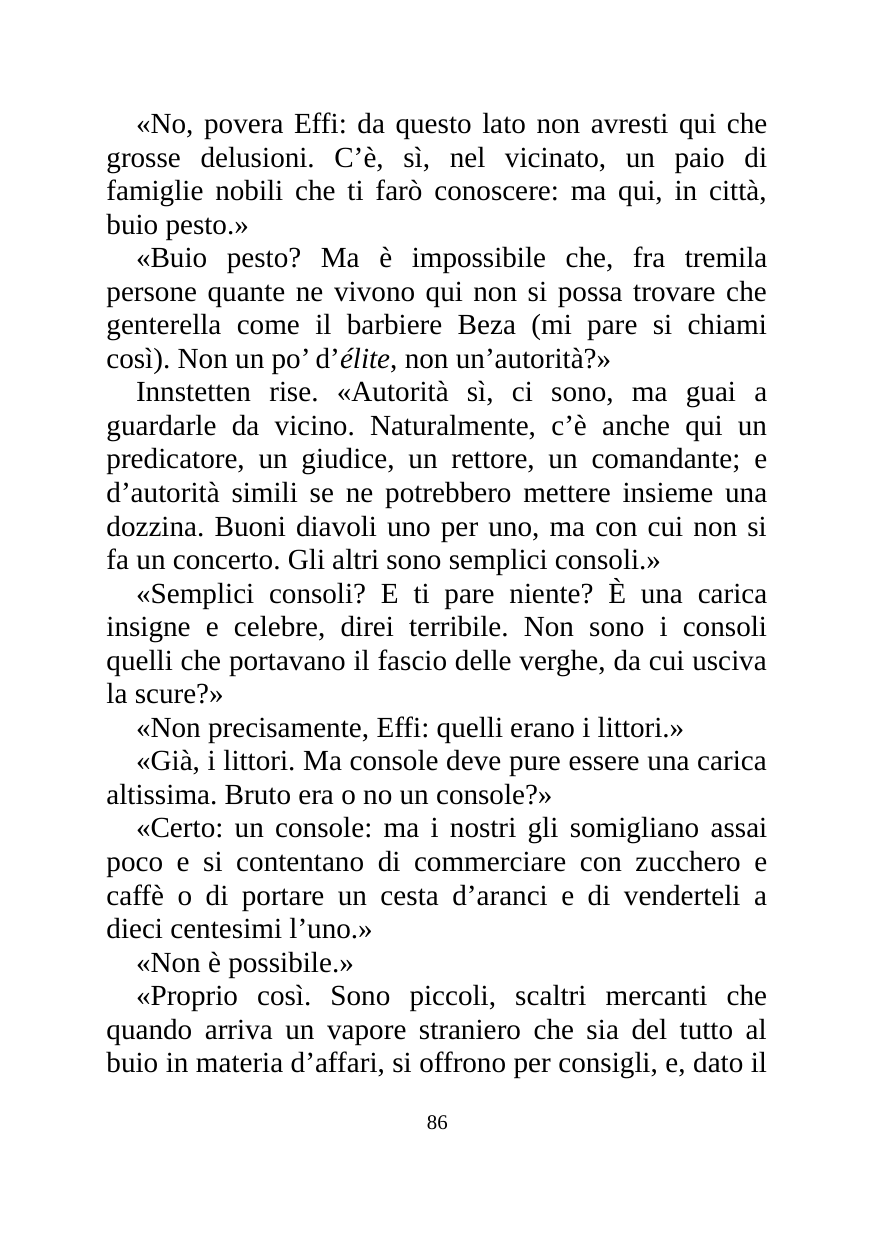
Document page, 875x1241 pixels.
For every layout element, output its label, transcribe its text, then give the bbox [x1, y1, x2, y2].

text «Già, i littori. Ma console deve pure essere una carica altissima. Bruto era o no un console?» [106, 743, 768, 811]
text «Buio pesto? Ma è impossibile che, fra tremila persone quante ne vivono qui non si possa trovare che genterella come il barbiere Beza (mi pare si chiami così). Non un po’ d’élite, non un’autorità?» [106, 240, 768, 374]
text Innstetten rise. «Autorità sì, ci sono, ma guai a guardarle da vicino. Naturalmente, c’è anche qui un predicatore, un giudice, un rettore, un comandante; e d’autorità simili se ne potrebbero mettere insieme una dozzina. Buoni diavoli uno per uno, ma con cui non si fa un concerto. Gli altri sono semplici consoli.» [106, 374, 768, 576]
text «Certo: un console: ma i nostri gli somigliano assai poco e si contentano di commerciare con zucchero e caffè o di portare un cesta d’aranci e di venderteli a dieci centesimi l’uno.» [106, 811, 768, 945]
text «Proprio così. Sono piccoli, scaltri mercanti che quando arriva un vapore straniero che sia del tutto al buio in materia d’affari, si offrono per consigli, e, dato il [106, 978, 768, 1079]
text «No, povera Effi: da questo lato non avresti qui che grosse delusioni. C’è, sì, nel vicinato, un paio di famiglie nobili che ti farò conoscere: ma qui, in città, buio pesto.» [106, 106, 768, 240]
text «Semplici consoli? E ti pare niente? È una carica insigne e celebre, direi terribile. Non sono i consoli quelli che portavano il fascio delle verghe, da cui usciva la scure?» [106, 576, 768, 710]
text «Non precisamente, Effi: quelli erano i littori.» [106, 710, 768, 743]
text «Non è possibile.» [106, 945, 768, 978]
